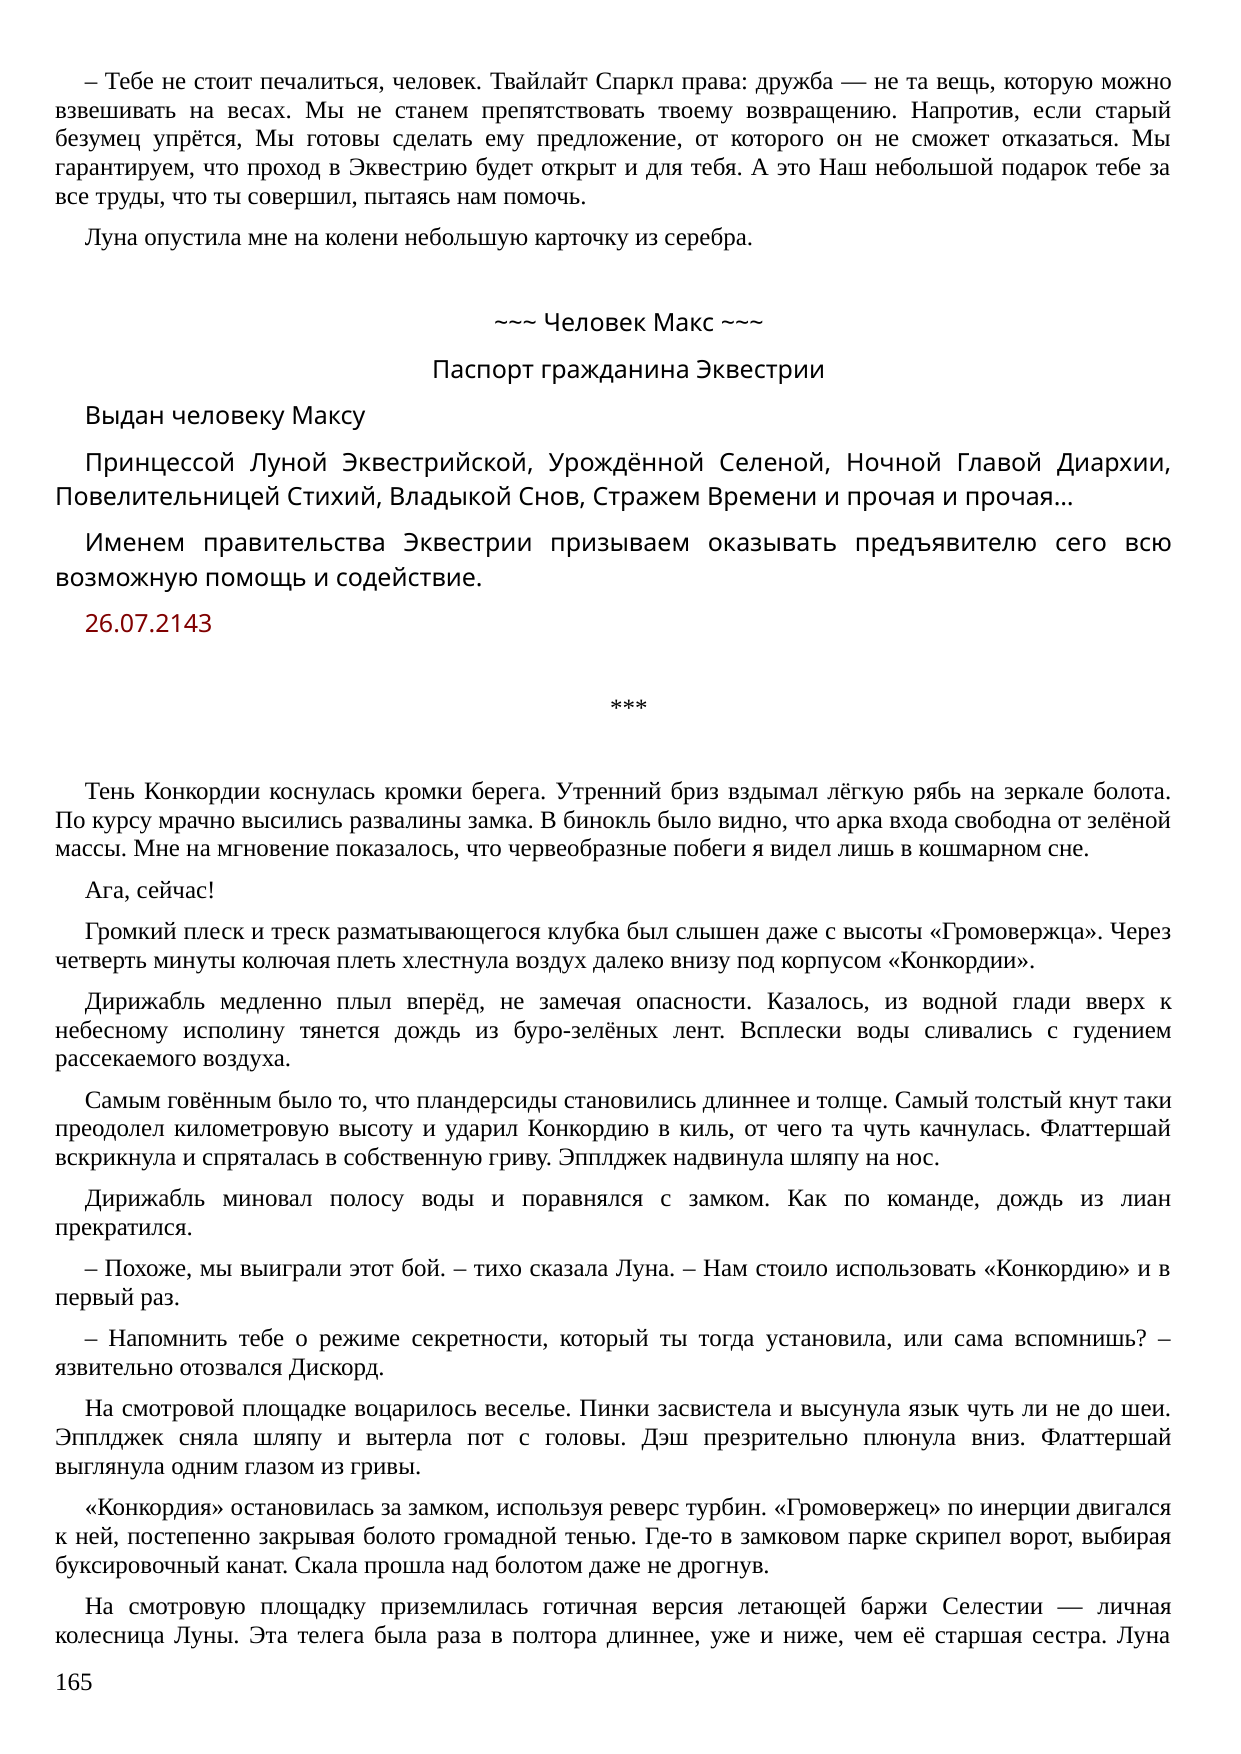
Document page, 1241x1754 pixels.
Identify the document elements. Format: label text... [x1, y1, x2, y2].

text На смотровую площадку приземлилась готичная версия летающей баржи Селестии — личная колесница Луны. Эта телега была раза в полтора длиннее, уже и ниже, чем её старшая сестра. Луна [55, 1591, 1173, 1648]
text Тень Конкордии коснулась кромки берега. Утренний бриз вздымал лёгкую рябь на зеркале болота. По курсу мрачно высились развалины замка. В бинокль было видно, что арка входа свободна от зелёной массы. Мне на мгновение показалось, что червеобразные побеги я видел лишь в кошмарном сне. [55, 776, 1173, 862]
text Самым говённым было то, что пландерсиды становились длиннее и толще. Самый толстый кнут таки преодолел километровую высоту и ударил Конкордию в киль, от чего та чуть качнулась. Флаттершай вскрикнула и спряталась в собственную гриву. Эпплджек надвинула шляпу на нос. [55, 1085, 1173, 1171]
text – Напомнить тебе о режиме секретности, который ты тогда установила, или сама вспомнишь? – язвительно отозвался Дискорд. [55, 1323, 1173, 1381]
text Луна опустила мне на колени небольшую карточку из серебра. [55, 222, 1173, 251]
text – Тебе не стоит печалиться, человек. Твайлайт Спаркл права: дружба — не та вещь, которую можно взвешивать на весах. Мы не станем препятствовать твоему возвращению. Напротив, если старый безумец упрётся, Мы готовы сделать ему предложение, от которого он не сможет отказаться. Мы гарантируем, что проход в Эквестрию будет открыт и для тебя. А это Наш небольшой подарок тебе за все труды, что ты совершил, пытаясь нам помочь. [55, 66, 1173, 210]
text Дирижабль медленно плыл вперёд, не замечая опасности. Казалось, из водной глади вверх к небесному исполину тянется дождь из буро-зелёных лент. Всплески воды сливались с гудением рассекаемого воздуха. [55, 986, 1173, 1072]
text Паспорт гражданина Эквестрии [55, 351, 1173, 385]
text Именем правительства Эквестрии призываем оказывать предъявителю сего всю возможную помощь и содействие. [55, 525, 1173, 593]
text Дирижабль миновал полосу воды и поравнялся с замком. Как по команде, дождь из лиан прекратился. [55, 1183, 1173, 1241]
text ~~~ Человек Макс ~~~ [55, 305, 1173, 339]
text «Конкордия» остановилась за замком, используя реверс турбин. «Громовержец» по инерции двигался к ней, постепенно закрывая болото громадной тенью. Где-то в замковом парке скрипел ворот, выбирая буксировочный канат. Скала прошла над болотом даже не дрогнув. [55, 1492, 1173, 1578]
text *** [55, 693, 1173, 722]
text – Похоже, мы выиграли этот бой. – тихо сказала Луна. – Нам стоило использовать «Конкордию» и в первый раз. [55, 1253, 1173, 1311]
text 26.07.2143 [55, 606, 1173, 640]
text Принцессой Луной Эквестрийской, Урождённой Селеной, Ночной Главой Диархии, Повелительницей Стихий, Владыкой Снов, Стражем Времени и прочая и прочая… [55, 444, 1173, 513]
text На смотровой площадке воцарилось веселье. Пинки засвистела и высунула язык чуть ли не до шеи. Эпплджек сняла шляпу и вытерла пот с головы. Дэш презрительно плюнула вниз. Флаттершай выглянула одним глазом из гривы. [55, 1393, 1173, 1480]
text Громкий плеск и треск разматывающегося клубка был слышен даже с высоты «Громовержца». Через четверть минуты колючая плеть хлестнула воздух далеко внизу под корпусом «Конкордии». [55, 916, 1173, 973]
text Выдан человеку Максу [55, 398, 1173, 432]
text Ага, сейчас! [55, 875, 1173, 903]
